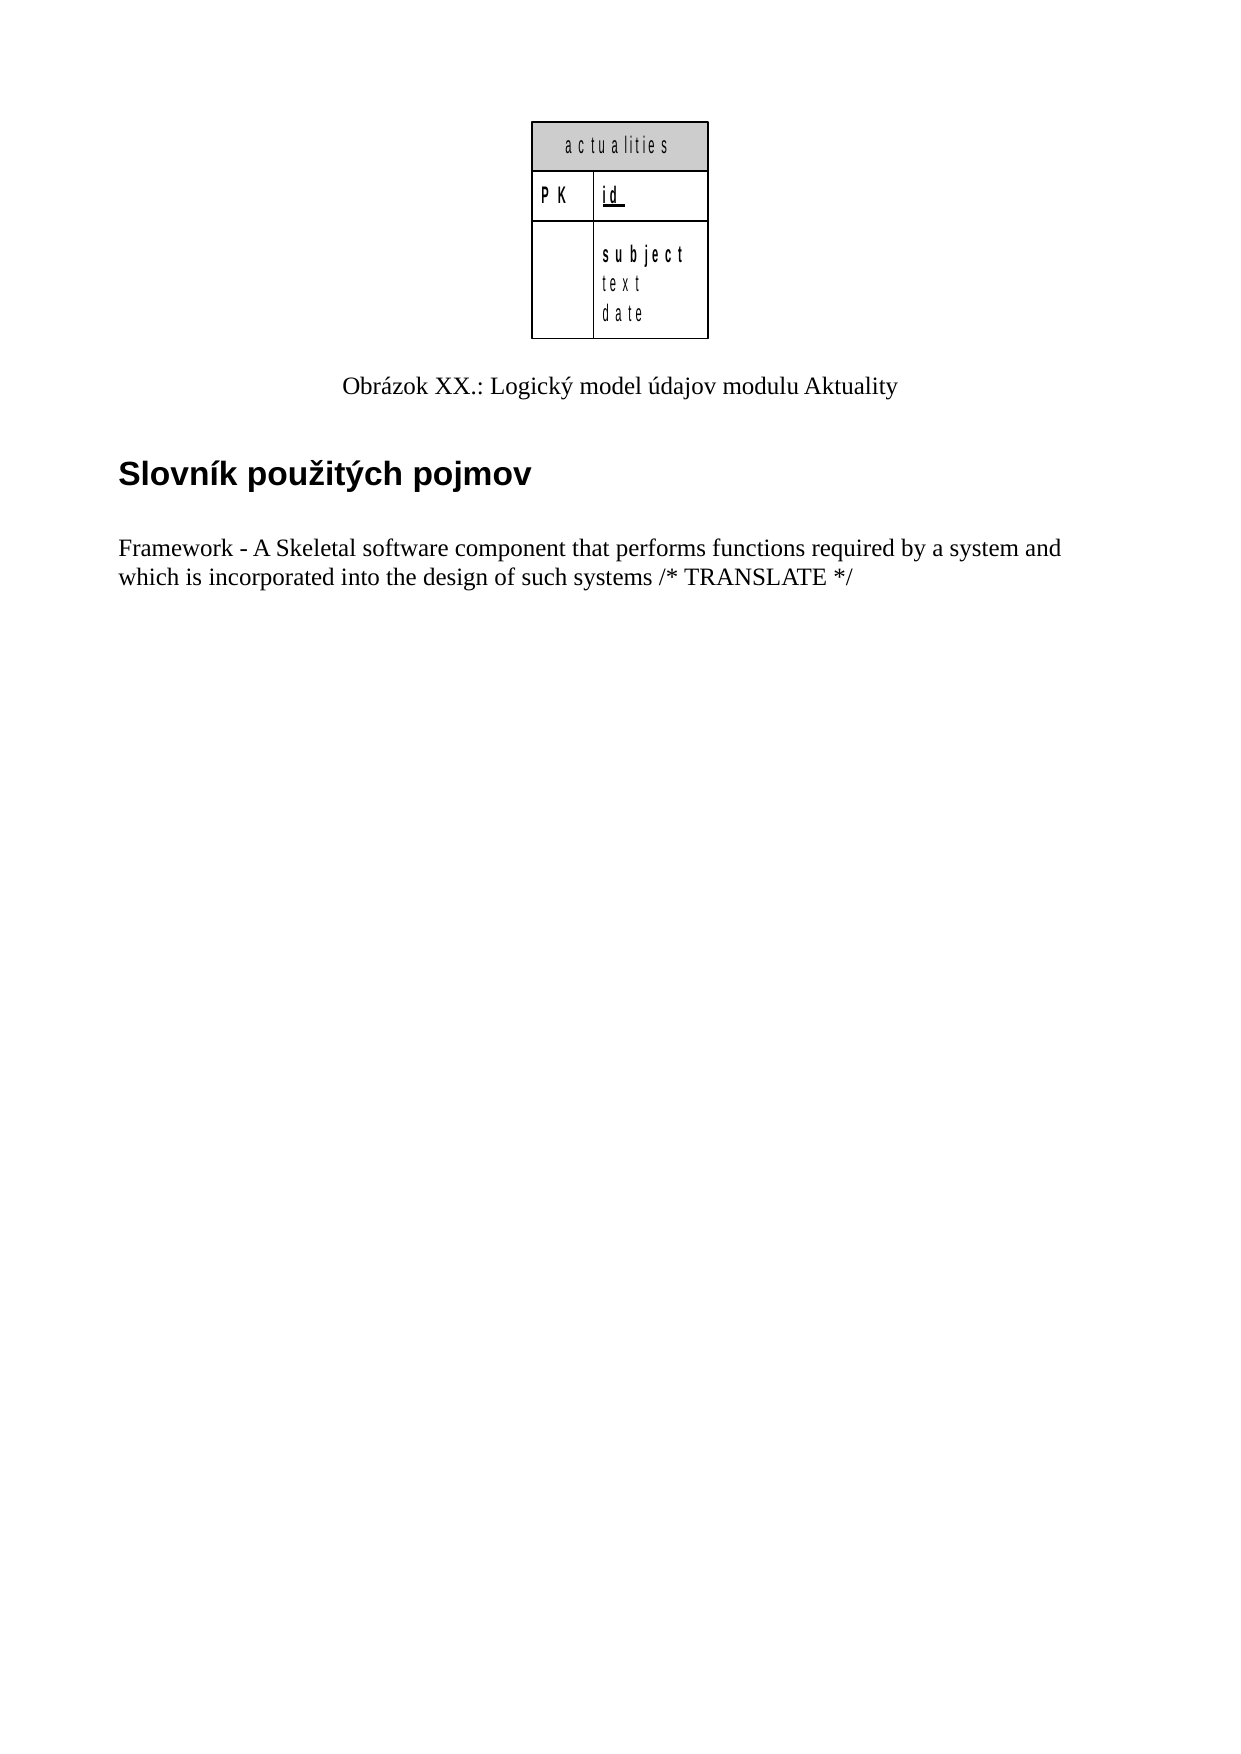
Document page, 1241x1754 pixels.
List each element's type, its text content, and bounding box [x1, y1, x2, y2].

text Obrázok XX.: Logický model údajov modulu Aktuality [118, 371, 1122, 399]
subtitle Slovník použitých pojmov [118, 453, 1122, 492]
text Framework - A Skeletal software component that performs functions required by a system and which is incorporated into the design of such systems /* TRANSLATE */ [118, 533, 1122, 591]
